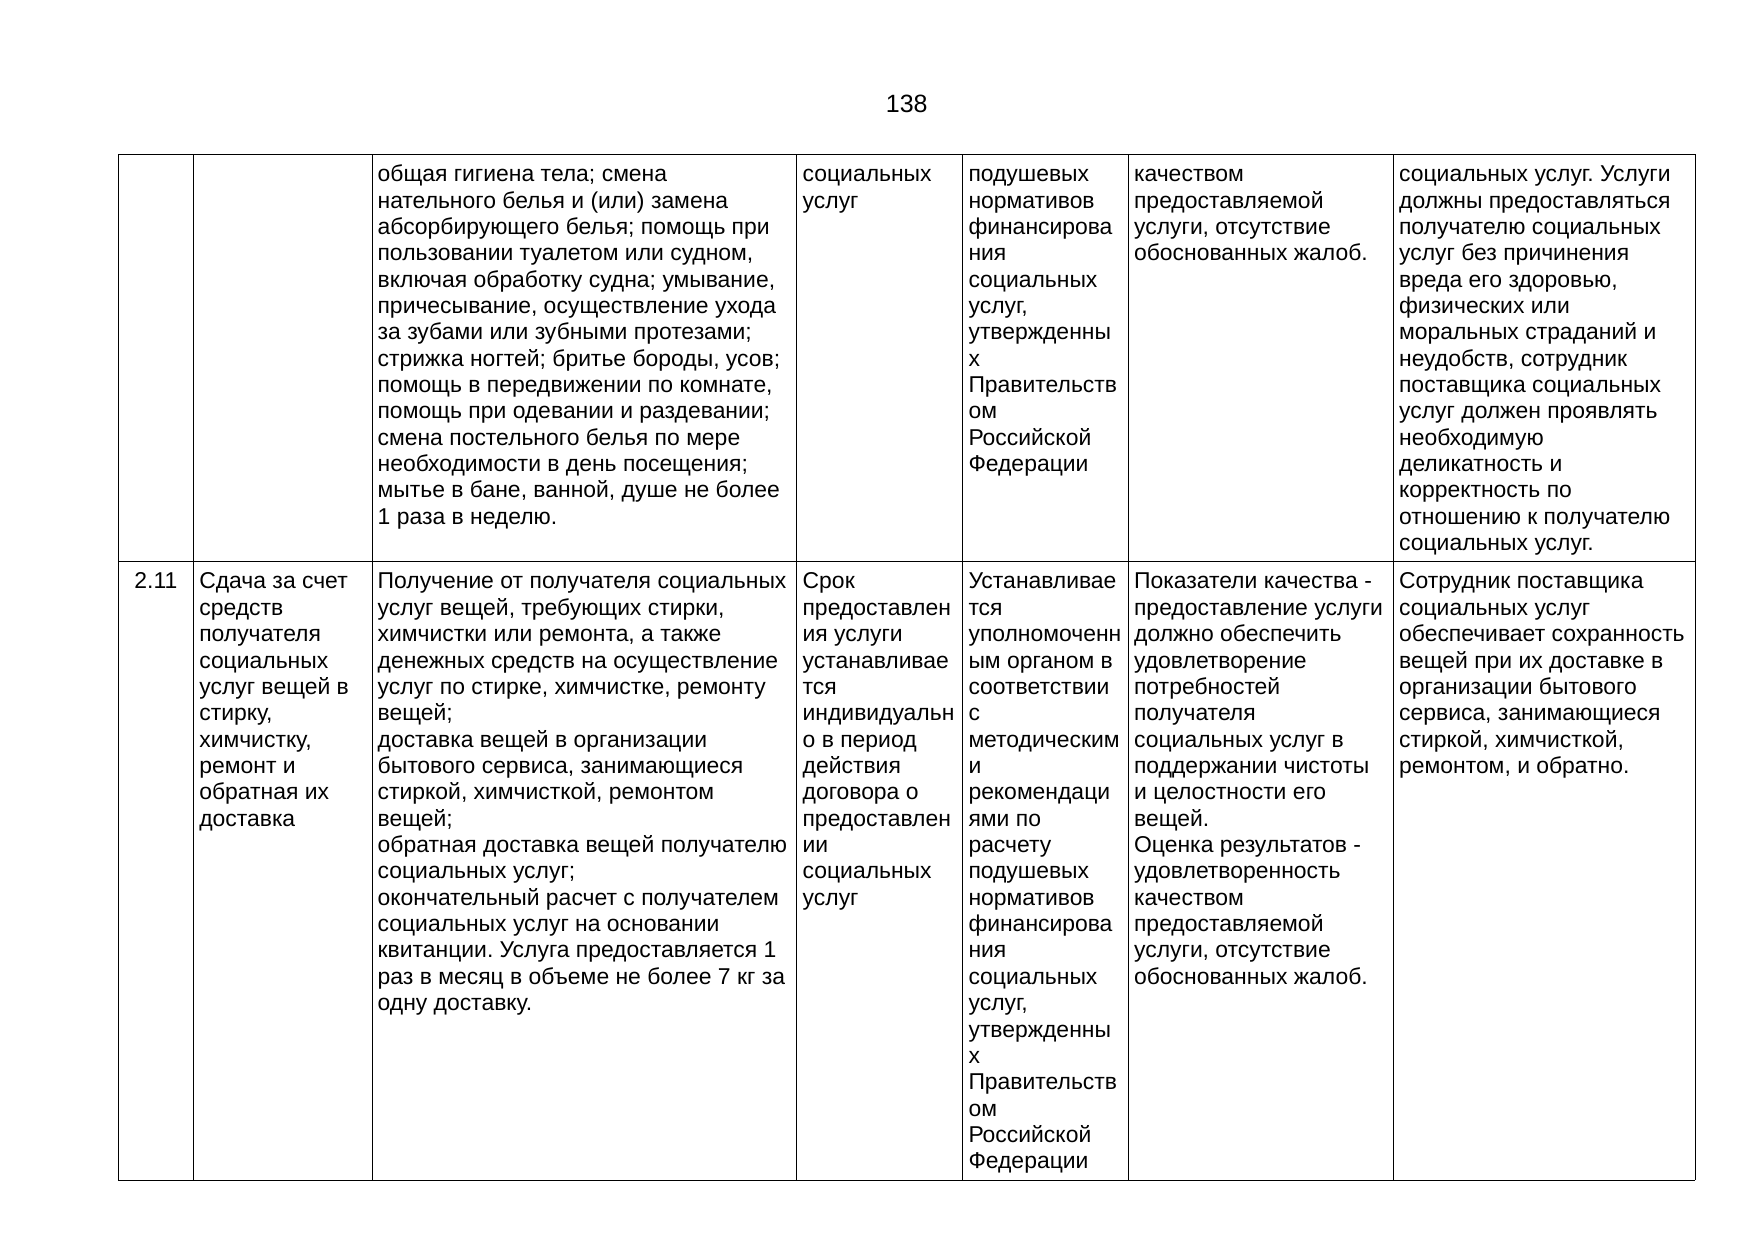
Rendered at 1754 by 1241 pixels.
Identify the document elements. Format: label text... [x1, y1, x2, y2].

table_cell [119, 155, 193, 561]
table_cell 2.11 [119, 562, 193, 1179]
table_cell [194, 155, 372, 561]
table_cell общая гигиена тела; смена нательного белья и (или) замена абсорбирующего белья; помощь при пользовании туалетом или судном, включая обработку судна; умывание, причесывание, осуществление ухода за зубами или зубными протезами; стрижка ногтей; бритье бороды, усов; помощь в передвижении по комнате, помощь при одевании и раздевании; смена постельного белья по мере необходимости в день посещения; мытье в бане, ванной, душе не более 1 раза в неделю. [373, 155, 796, 561]
table_cell Сотрудник поставщика социальных услуг обеспечивает сохранность вещей при их доставке в организации бытового сервиса, занимающиеся стиркой, химчисткой, ремонтом, и обратно. [1394, 562, 1695, 1179]
table_cell Сдача за счет средств получателя социальных услуг вещей в стирку, химчистку, ремонт и обратная их доставка [194, 562, 372, 1179]
table_cell Получение от получателя социальных услуг вещей, требующих стирки, химчистки или ремонта, а также денежных средств на осуществление услуг по стирке, химчистке, ремонту вещей; доставка вещей в организации бытового сервиса, занимающиеся стиркой, химчисткой, ремонтом вещей; обратная доставка вещей получателю социальных услуг; окончательный расчет с получателем социальных услуг на основании квитанции. Услуга предоставляется 1 раз в месяц в объеме не более 7 кг за одну доставку. [373, 562, 796, 1179]
table_cell социальных услуг [797, 155, 962, 561]
table_cell Устанавливается уполномоченным органом в соответствии с методическими рекомендациями по расчету подушевых нормативов финансирования социальных услуг, утвержденных Правительством Российской Федерации [963, 562, 1128, 1179]
table_cell Срок предоставления услуги устанавливается индивидуально в период действия договора о предоставлении социальных услуг [797, 562, 962, 1179]
table_cell подушевых нормативов финансирования социальных услуг, утвержденных Правительством Российской Федерации [963, 155, 1128, 561]
table_cell социальных услуг. Услуги должны предоставляться получателю социальных услуг без причинения вреда его здоровью, физических или моральных страданий и неудобств, сотрудник поставщика социальных услуг должен проявлять необходимую деликатность и корректность по отношению к получателю социальных услуг. [1394, 155, 1695, 561]
table_cell Показатели качества - предоставление услуги должно обеспечить удовлетворение потребностей получателя социальных услуг в поддержании чистоты и целостности его вещей. Оценка результатов - удовлетворенность качеством предоставляемой услуги, отсутствие обоснованных жалоб. [1129, 562, 1393, 1179]
table_cell качеством предоставляемой услуги, отсутствие обоснованных жалоб. [1129, 155, 1393, 561]
